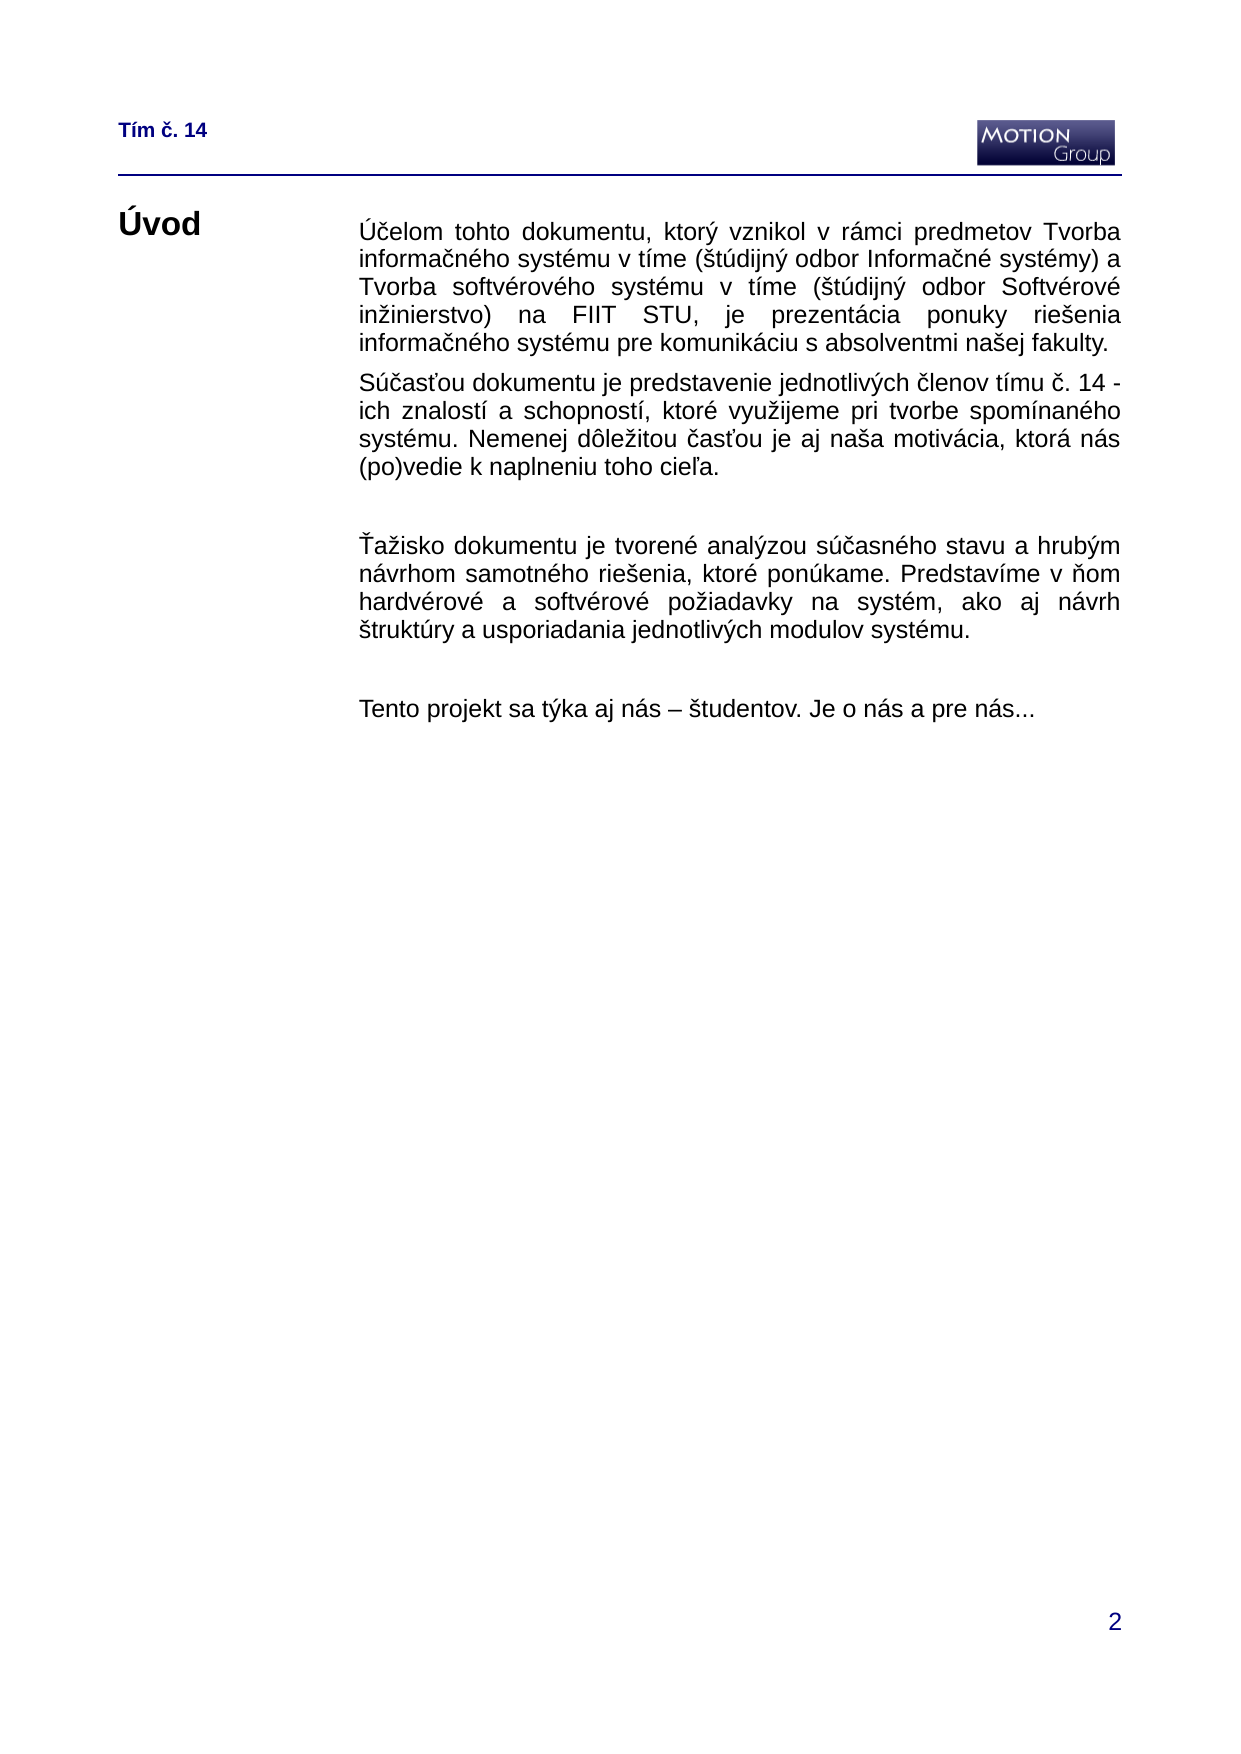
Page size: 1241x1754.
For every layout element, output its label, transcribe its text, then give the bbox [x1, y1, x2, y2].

text Účelom tohto dokumentu, ktorý vznikol v rámci predmetov Tvorba informačného systému v tíme (štúdijný odbor Informačné systémy) a Tvorba softvérového systému v tíme (štúdijný odbor Softvérové inžinierstvo) na FIIT STU, je prezentácia ponuky riešenia informačného systému pre komunikáciu s absolventmi našej fakulty. [358, 217, 1122, 357]
subtitle Úvod [118, 206, 358, 280]
text Tento projekt sa týka aj nás – študentov. Je o nás a pre nás... [358, 695, 1122, 723]
text Súčasťou dokumentu je predstavenie jednotlivých členov tímu č. 14 - ich znalostí a schopností, ktoré využijeme pri tvorbe spomínaného systému. Nemenej dôležitou časťou je aj naša motivácia, ktorá nás (po)vedie k naplneniu toho cieľa. [358, 369, 1122, 480]
text Ťažisko dokumentu je tvorené analýzou súčasného stavu a hrubým návrhom samotného riešenia, ktoré ponúkame. Predstavíme v ňom hardvérové a softvérové požiadavky na systém, ako aj návrh štruktúry a usporiadania jednotlivých modulov systému. [358, 532, 1122, 643]
picture [971, 112, 1122, 172]
